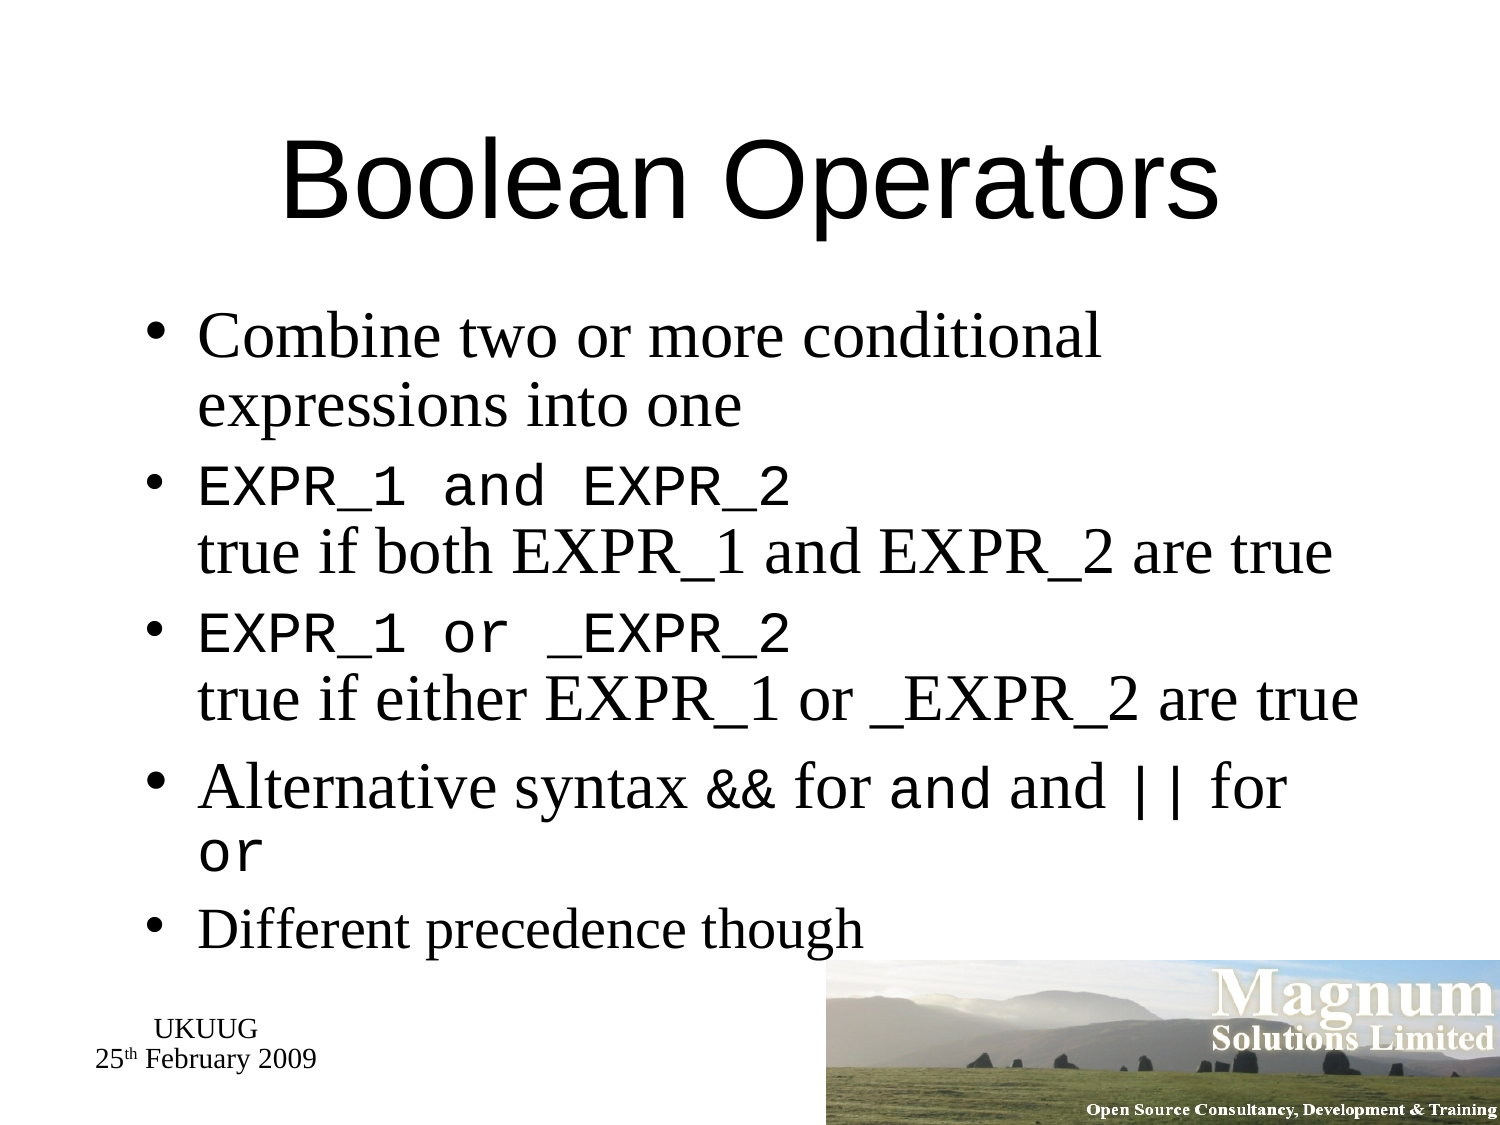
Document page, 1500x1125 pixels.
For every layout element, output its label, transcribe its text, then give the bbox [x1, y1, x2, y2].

list Combine two or more conditional expressions into one EXPR_1 and EXPR_2 true if both EXPR_1 and EXPR_2 are true EXPR_1 or _EXPR_2 true if either EXPR_1 or _EXPR_2 are true Alternative syntax && for and and || for or Different precedence though [112, 295, 1388, 1013]
picture [826, 960, 1500, 1125]
title Boolean Operators [112, 62, 1388, 250]
